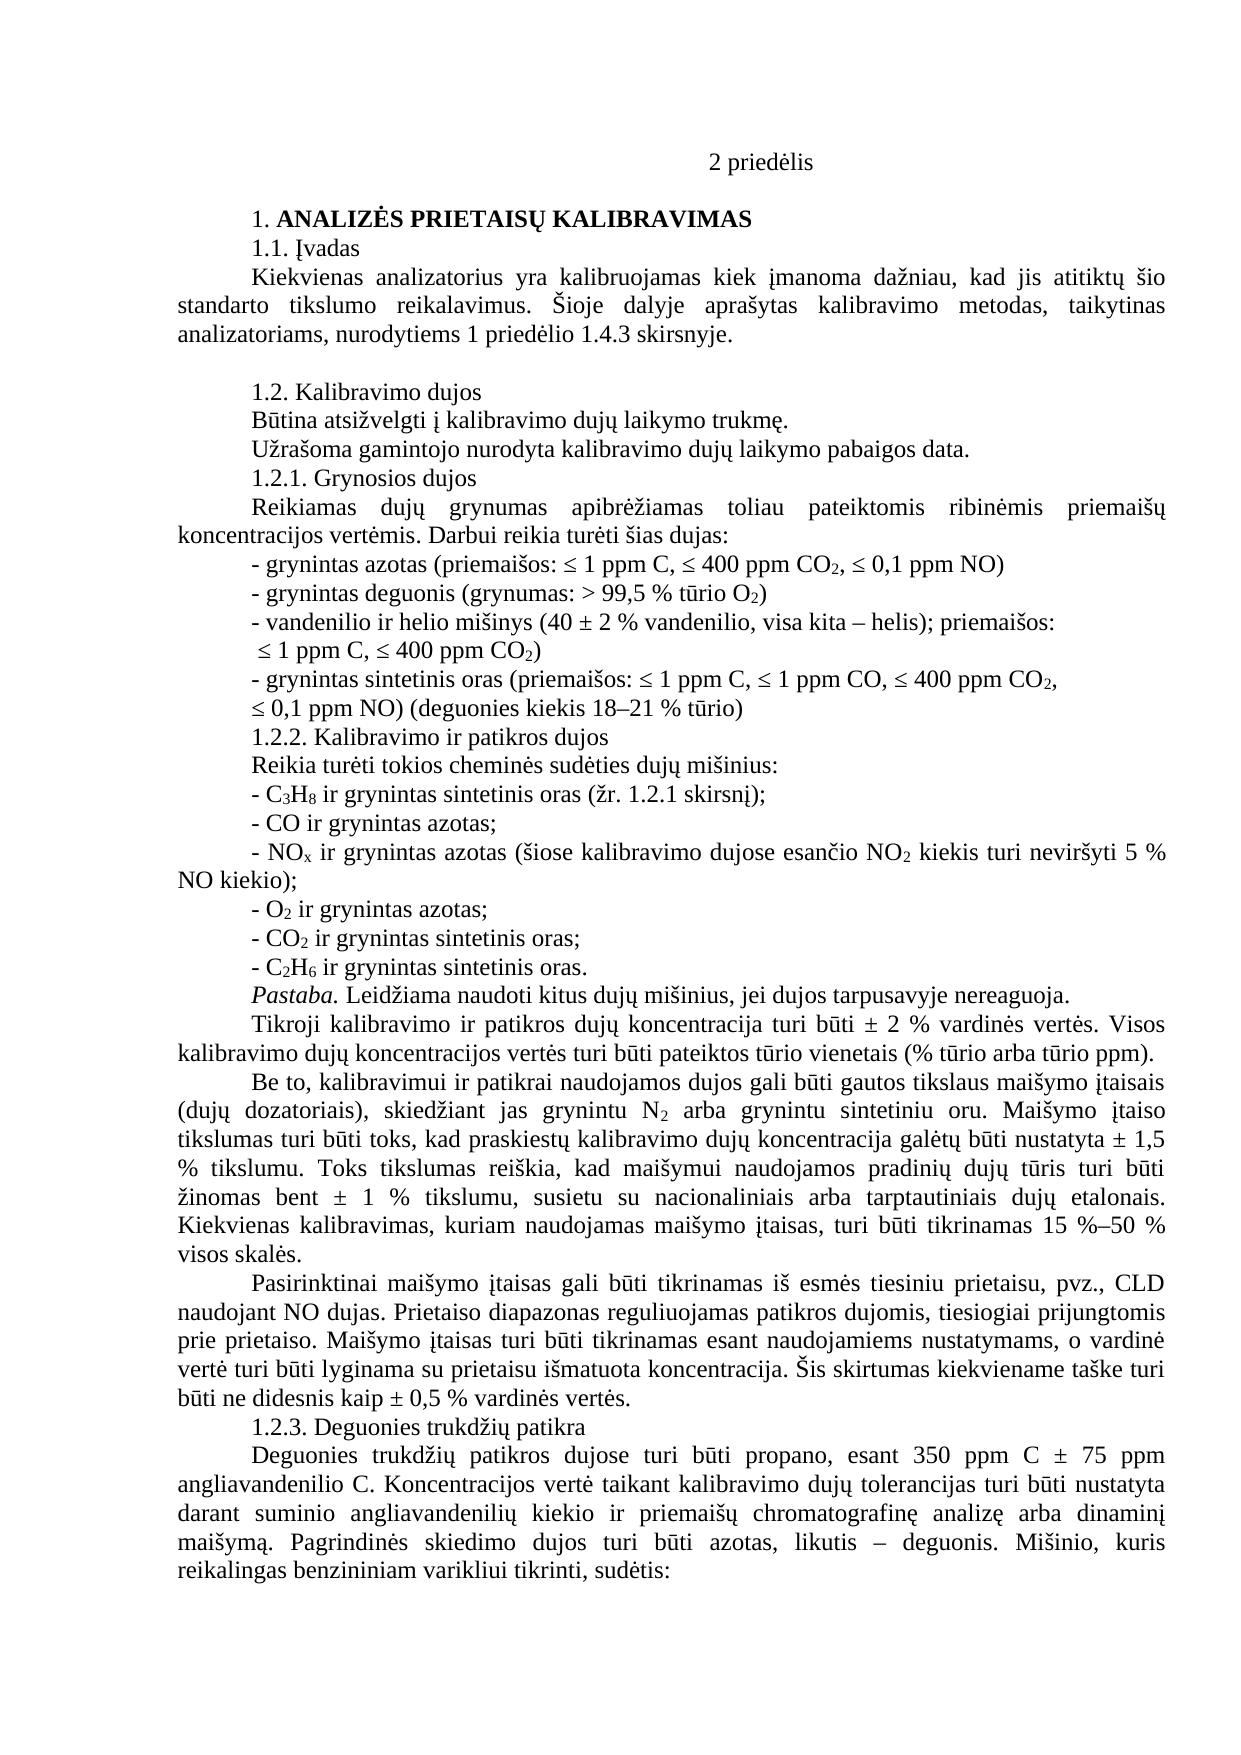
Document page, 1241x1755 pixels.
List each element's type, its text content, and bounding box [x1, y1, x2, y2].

text Būtina atsižvelgti į kalibravimo dujų laikymo trukmę. [177, 406, 1166, 434]
text 2 priedėlis [177, 147, 1166, 176]
text - C2H6 ir grynintas sintetinis oras. [177, 952, 1166, 981]
text 1.2. Kalibravimo dujos [177, 377, 1166, 406]
text Užrašoma gamintojo nurodyta kalibravimo dujų laikymo pabaigos data. [177, 434, 1166, 463]
text 1.1. Įvadas [177, 233, 1166, 262]
text - CO ir grynintas azotas; [177, 808, 1166, 837]
text - grynintas azotas (priemaišos: ≤ 1 ppm C, ≤ 400 ppm CO2, ≤ 0,1 ppm NO) [177, 549, 1166, 578]
text - O2 ir grynintas azotas; [177, 894, 1166, 923]
text ≤ 1 ppm C, ≤ 400 ppm CO2) [177, 636, 1166, 664]
text Deguonies trukdžių patikros dujose turi būti propano, esant 350 ppm C ± 75 ppm angliavandenilio C. Koncentracijos vertė taikant kalibravimo dujų tolerancijas turi būti nustatyta darant suminio angliavandenilių kiekio ir priemaišų chromatografinę analizę arba dinaminį maišymą. Pagrindinės skiedimo dujos turi būti azotas, likutis – deguonis. Mišinio, kuris reikalingas benzininiam varikliui tikrinti, sudėtis: [177, 1441, 1166, 1584]
text Reikia turėti tokios cheminės sudėties dujų mišinius: [177, 751, 1166, 779]
text - C3H8 ir grynintas sintetinis oras (žr. 1.2.1 skirsnį); [177, 779, 1166, 808]
text - NOx ir grynintas azotas (šiose kalibravimo dujose esančio NO2 kiekis turi neviršyti 5 % NO kiekio); [177, 837, 1166, 894]
text ≤ 0,1 ppm NO) (deguonies kiekis 18–21 % tūrio) [177, 693, 1166, 722]
text Pasirinktinai maišymo įtaisas gali būti tikrinamas iš esmės tiesiniu prietaisu, pvz., CLD naudojant NO dujas. Prietaiso diapazonas reguliuojamas patikros dujomis, tiesiogiai prijungtomis prie prietaiso. Maišymo įtaisas turi būti tikrinamas esant naudojamiems nustatymams, o vardinė vertė turi būti lyginama su prietaisu išmatuota koncentracija. Šis skirtumas kiekviename taške turi būti ne didesnis kaip ± 0,5 % vardinės vertės. [177, 1268, 1166, 1412]
text Tikroji kalibravimo ir patikros dujų koncentracija turi būti ± 2 % vardinės vertės. Visos kalibravimo dujų koncentracijos vertės turi būti pateiktos tūrio vienetais (% tūrio arba tūrio ppm). [177, 1009, 1166, 1067]
text Pastaba. Leidžiama naudoti kitus dujų mišinius, jei dujos tarpusavyje nereaguoja. [177, 981, 1166, 1009]
text Kiekvienas analizatorius yra kalibruojamas kiek įmanoma dažniau, kad jis atitiktų šio standarto tikslumo reikalavimus. Šioje dalyje aprašytas kalibravimo metodas, taikytinas analizatoriams, nurodytiems 1 priedėlio 1.4.3 skirsnyje. [177, 262, 1166, 348]
text - grynintas sintetinis oras (priemaišos: ≤ 1 ppm C, ≤ 1 ppm CO, ≤ 400 ppm CO2, [177, 664, 1166, 693]
text 1.2.2. Kalibravimo ir patikros dujos [177, 722, 1166, 751]
text - vandenilio ir helio mišinys (40 ± 2 % vandenilio, visa kita – helis); priemaišos: [177, 607, 1166, 636]
text Reikiamas dujų grynumas apibrėžiamas toliau pateiktomis ribinėmis priemaišų koncentracijos vertėmis. Darbui reikia turėti šias dujas: [177, 492, 1166, 549]
text - grynintas deguonis (grynumas: > 99,5 % tūrio O2) [177, 578, 1166, 607]
text Be to, kalibravimui ir patikrai naudojamos dujos gali būti gautos tikslaus maišymo įtaisais (dujų dozatoriais), skiedžiant jas grynintu N2 arba grynintu sintetiniu oru. Maišymo įtaiso tikslumas turi būti toks, kad praskiestų kalibravimo dujų koncentracija galėtų būti nustatyta ± 1,5 % tikslumu. Toks tikslumas reiškia, kad maišymui naudojamos pradinių dujų tūris turi būti žinomas bent ± 1 % tikslumu, susietu su nacionaliniais arba tarptautiniais dujų etalonais. Kiekvienas kalibravimas, kuriam naudojamas maišymo įtaisas, turi būti tikrinamas 15 %–50 % visos skalės. [177, 1067, 1166, 1268]
text 1. ANALIZĖS PRIETAISŲ KALIBRAVIMAS [177, 204, 1166, 233]
text 1.2.1. Grynosios dujos [177, 463, 1166, 492]
text - CO2 ir grynintas sintetinis oras; [177, 923, 1166, 952]
text 1.2.3. Deguonies trukdžių patikra [177, 1412, 1166, 1441]
